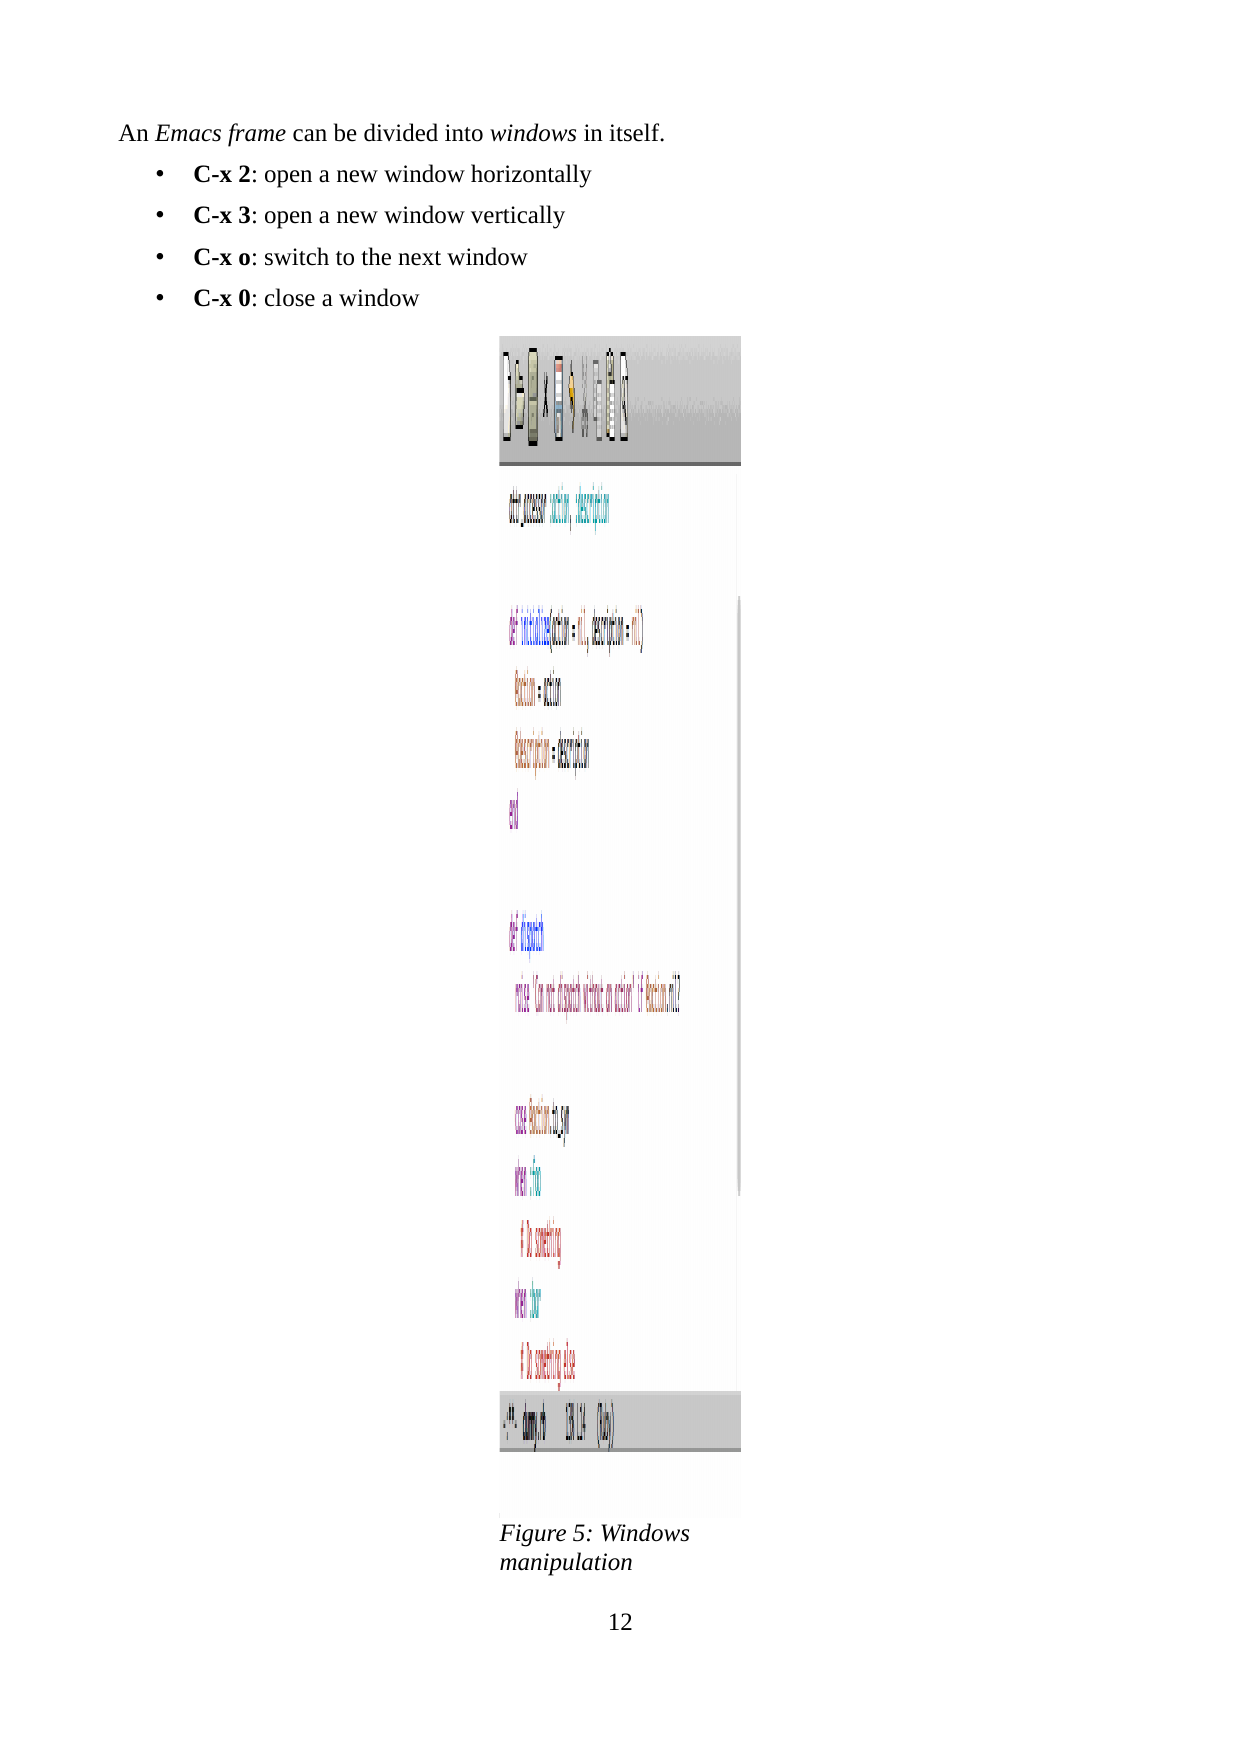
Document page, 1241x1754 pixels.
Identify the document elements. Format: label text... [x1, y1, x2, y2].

text An Emacs frame can be divided into windows in itself. [118, 118, 1122, 147]
list C-x 0: close a window [156, 283, 1122, 312]
text Figure 5: Windows manipulation [499, 1518, 741, 1576]
list C-x 3: open a new window vertically [156, 201, 1122, 229]
list C-x o: switch to the next window [156, 242, 1122, 271]
list C-x 2: open a new window horizontally [156, 159, 1122, 188]
